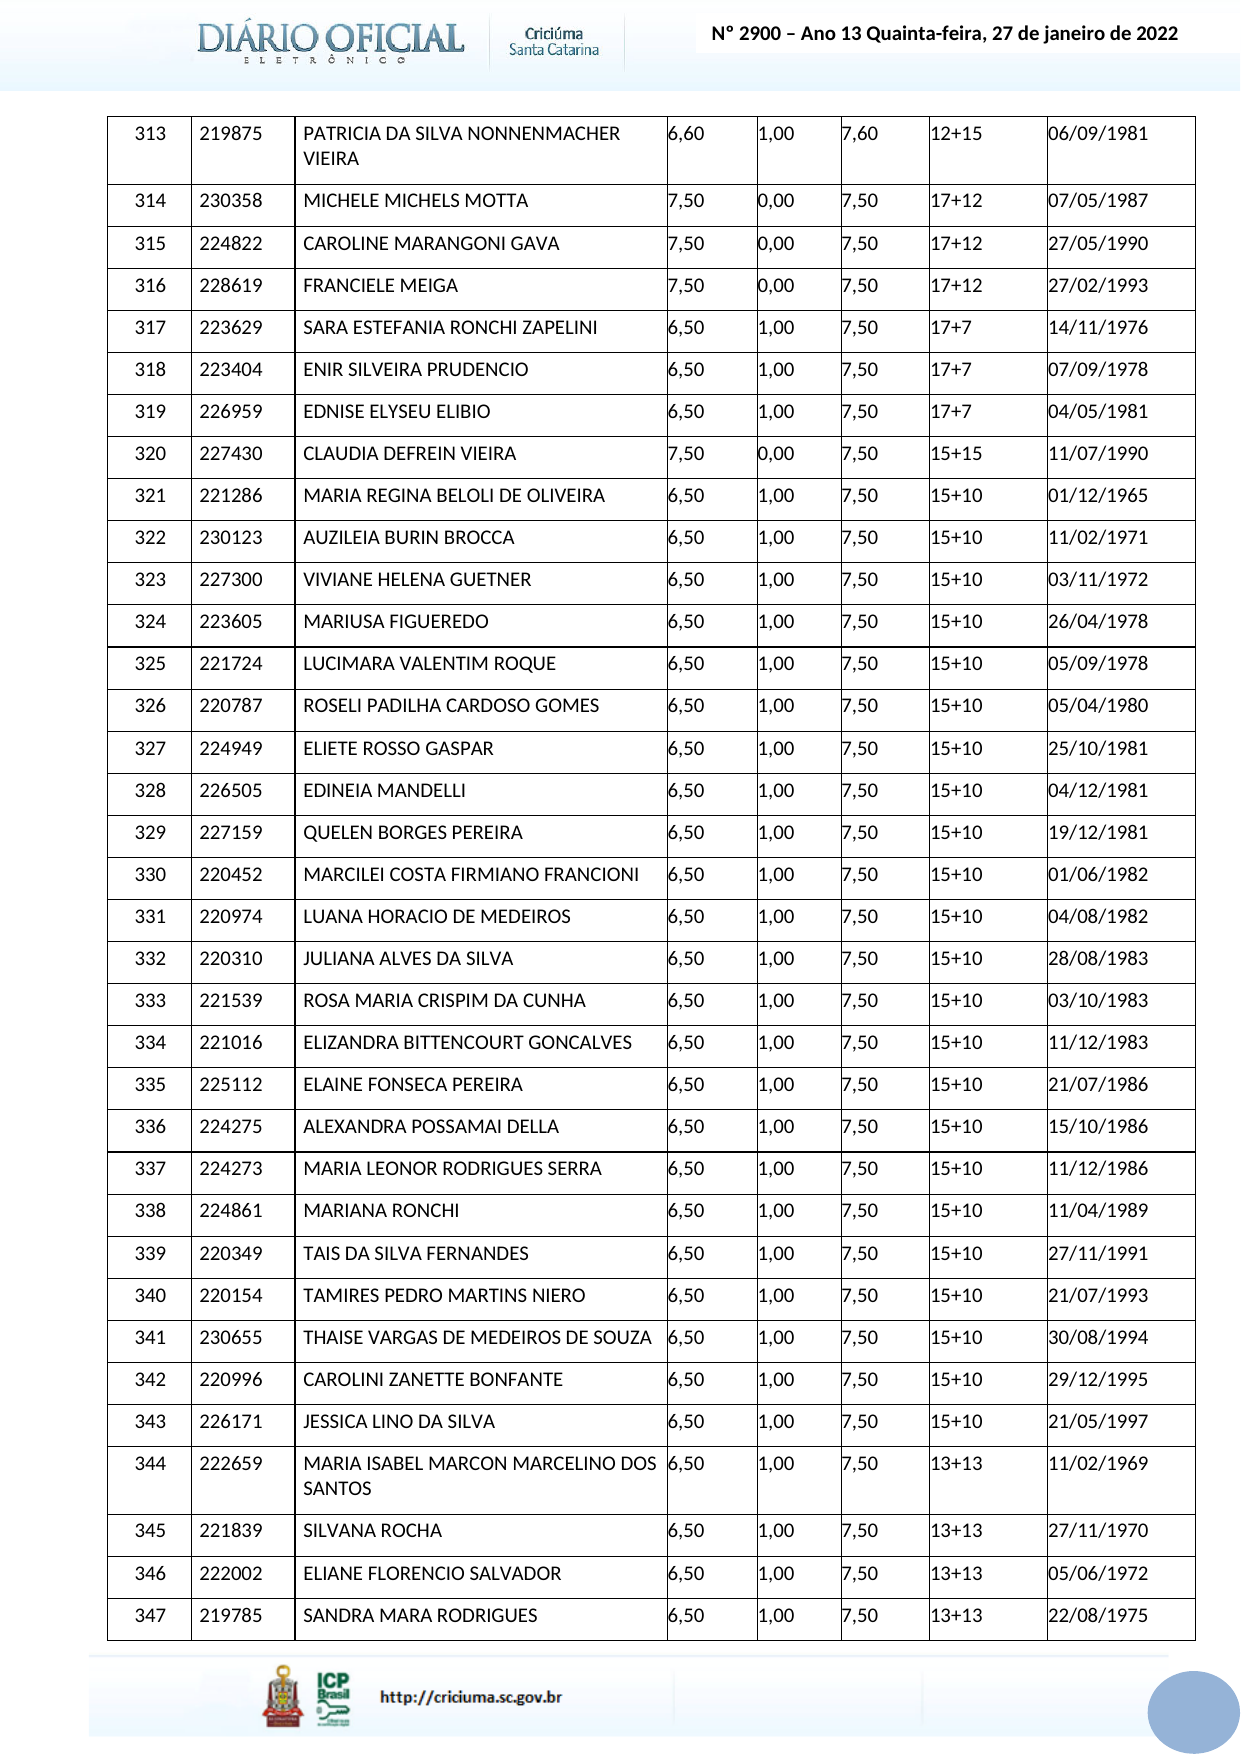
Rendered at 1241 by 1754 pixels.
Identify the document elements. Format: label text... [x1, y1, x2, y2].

table_cell 6,50 [668, 900, 757, 941]
table_cell SARA ESTEFANIA RONCHI ZAPELINI [296, 311, 667, 352]
table_cell 15+10 [930, 605, 1047, 646]
table_cell 7,50 [668, 437, 757, 478]
table_cell 6,50 [668, 648, 757, 688]
table_cell 341 [108, 1321, 191, 1362]
table_cell 7,50 [842, 816, 929, 857]
table_cell 17+7 [930, 395, 1047, 436]
table_cell FRANCIELE MEIGA [296, 269, 667, 310]
table_cell 221016 [192, 1026, 294, 1067]
table_cell 6,50 [668, 1153, 757, 1193]
table_cell 15+10 [930, 1321, 1047, 1362]
table_cell 15/10/1986 [1048, 1110, 1195, 1151]
table_cell 328 [108, 774, 191, 815]
table_cell 7,50 [842, 1026, 929, 1067]
table_cell 6,50 [668, 311, 757, 352]
table_cell 321 [108, 479, 191, 520]
table_cell 15+10 [930, 942, 1047, 983]
table_cell 343 [108, 1405, 191, 1446]
table_cell 1,00 [758, 1447, 841, 1513]
table_cell 7,50 [842, 185, 929, 226]
table_cell 7,50 [668, 269, 757, 310]
table_cell 342 [108, 1363, 191, 1404]
table_cell 334 [108, 1026, 191, 1067]
table_cell 7,50 [842, 858, 929, 899]
table_cell 13+13 [930, 1447, 1047, 1513]
table_cell 327 [108, 732, 191, 773]
table_cell 227300 [192, 563, 294, 604]
table_cell 03/10/1983 [1048, 984, 1195, 1025]
table_cell 221724 [192, 648, 294, 688]
table_cell JULIANA ALVES DA SILVA [296, 942, 667, 983]
table_cell 7,50 [842, 1363, 929, 1404]
table_cell 11/02/1971 [1048, 521, 1195, 562]
table_cell 222002 [192, 1557, 294, 1598]
table_cell 1,00 [758, 1110, 841, 1151]
table_cell 7,50 [842, 900, 929, 941]
table_cell 27/05/1990 [1048, 227, 1195, 268]
table_cell 1,00 [758, 1557, 841, 1598]
table_cell 21/05/1997 [1048, 1405, 1195, 1446]
table_cell 06/09/1981 [1048, 117, 1195, 183]
table_cell 1,00 [758, 1153, 841, 1193]
table_cell 313 [108, 117, 191, 183]
table_cell JESSICA LINO DA SILVA [296, 1405, 667, 1446]
table_cell ELIZANDRA BITTENCOURT GONCALVES [296, 1026, 667, 1067]
table_cell 6,50 [668, 942, 757, 983]
table_cell 1,00 [758, 395, 841, 436]
table_cell 1,00 [758, 1195, 841, 1236]
table_cell TAMIRES PEDRO MARTINS NIERO [296, 1279, 667, 1320]
table_cell 15+10 [930, 816, 1047, 857]
table_cell MARIANA RONCHI [296, 1195, 667, 1236]
table_cell 1,00 [758, 1068, 841, 1109]
table_cell 15+10 [930, 479, 1047, 520]
table_cell 15+15 [930, 437, 1047, 478]
table_cell ROSA MARIA CRISPIM DA CUNHA [296, 984, 667, 1025]
table_cell CAROLINE MARANGONI GAVA [296, 227, 667, 268]
table_cell 12+15 [930, 117, 1047, 183]
table_cell 0,00 [758, 437, 841, 478]
table_cell 7,50 [842, 563, 929, 604]
table_cell 1,00 [758, 816, 841, 857]
table_cell 225112 [192, 1068, 294, 1109]
table_cell 1,00 [758, 900, 841, 941]
table_cell 7,50 [842, 732, 929, 773]
table_cell 13+13 [930, 1599, 1047, 1640]
table_cell THAISE VARGAS DE MEDEIROS DE SOUZA [296, 1321, 667, 1362]
table_cell 6,50 [668, 479, 757, 520]
table_cell 11/07/1990 [1048, 437, 1195, 478]
table_cell 13+13 [930, 1557, 1047, 1598]
table_cell 1,00 [758, 732, 841, 773]
table_cell 22/08/1975 [1048, 1599, 1195, 1640]
table_cell 340 [108, 1279, 191, 1320]
table_cell AUZILEIA BURIN BROCCA [296, 521, 667, 562]
table_cell ENIR SILVEIRA PRUDENCIO [296, 353, 667, 394]
table_cell 333 [108, 984, 191, 1025]
table_cell 224861 [192, 1195, 294, 1236]
table_cell 29/12/1995 [1048, 1363, 1195, 1404]
table_cell CLAUDIA DEFREIN VIEIRA [296, 437, 667, 478]
table_cell 6,50 [668, 1515, 757, 1556]
table_cell 7,60 [842, 117, 929, 183]
table_cell 7,50 [842, 774, 929, 815]
table_cell 0,00 [758, 185, 841, 226]
table_cell 7,50 [842, 269, 929, 310]
table_cell 224822 [192, 227, 294, 268]
table_cell 6,50 [668, 1405, 757, 1446]
table_cell PATRICIA DA SILVA NONNENMACHER VIEIRA [296, 117, 667, 183]
table_cell TAIS DA SILVA FERNANDES [296, 1237, 667, 1278]
table_cell 6,50 [668, 563, 757, 604]
table_cell 223404 [192, 353, 294, 394]
table_cell 320 [108, 437, 191, 478]
table_cell 7,50 [842, 311, 929, 352]
table_cell 226505 [192, 774, 294, 815]
table_cell 6,50 [668, 1279, 757, 1320]
table_cell 6,50 [668, 690, 757, 731]
table_cell 224949 [192, 732, 294, 773]
table_cell 318 [108, 353, 191, 394]
table_cell 27/11/1970 [1048, 1515, 1195, 1556]
table_cell 27/02/1993 [1048, 269, 1195, 310]
table_cell 7,50 [842, 648, 929, 688]
table_cell 15+10 [930, 648, 1047, 688]
table_cell 1,00 [758, 1279, 841, 1320]
table_cell 11/12/1983 [1048, 1026, 1195, 1067]
table_cell 17+7 [930, 311, 1047, 352]
table_cell 7,50 [842, 1447, 929, 1513]
table_cell 11/12/1986 [1048, 1153, 1195, 1193]
table_cell 347 [108, 1599, 191, 1640]
table_cell ELAINE FONSECA PEREIRA [296, 1068, 667, 1109]
table_cell 219785 [192, 1599, 294, 1640]
table_cell MICHELE MICHELS MOTTA [296, 185, 667, 226]
table_cell 15+10 [930, 732, 1047, 773]
table_cell 11/02/1969 [1048, 1447, 1195, 1513]
table_cell 331 [108, 900, 191, 941]
table_cell 7,50 [842, 479, 929, 520]
table_cell 322 [108, 521, 191, 562]
table_cell 226171 [192, 1405, 294, 1446]
table_cell 7,50 [842, 395, 929, 436]
table_cell 316 [108, 269, 191, 310]
table_cell 344 [108, 1447, 191, 1513]
table_cell 7,50 [842, 1321, 929, 1362]
table_cell 15+10 [930, 690, 1047, 731]
table_cell 6,50 [668, 774, 757, 815]
table_cell 6,50 [668, 395, 757, 436]
table_cell 332 [108, 942, 191, 983]
table_cell 319 [108, 395, 191, 436]
table_cell 15+10 [930, 984, 1047, 1025]
table_cell 336 [108, 1110, 191, 1151]
table_cell 27/11/1991 [1048, 1237, 1195, 1278]
table_cell 6,50 [668, 1363, 757, 1404]
table_cell 17+12 [930, 227, 1047, 268]
table_cell 19/12/1981 [1048, 816, 1195, 857]
table_cell 7,50 [842, 353, 929, 394]
table_cell 1,00 [758, 1515, 841, 1556]
table_cell SILVANA ROCHA [296, 1515, 667, 1556]
table_cell 7,50 [842, 1557, 929, 1598]
table_cell 1,00 [758, 353, 841, 394]
table_cell 15+10 [930, 1068, 1047, 1109]
table_cell 1,00 [758, 479, 841, 520]
table_cell 17+12 [930, 269, 1047, 310]
table_cell 1,00 [758, 311, 841, 352]
table_cell 1,00 [758, 984, 841, 1025]
table_cell 7,50 [668, 185, 757, 226]
table_cell EDINEIA MANDELLI [296, 774, 667, 815]
table_cell ROSELI PADILHA CARDOSO GOMES [296, 690, 667, 731]
table_cell 345 [108, 1515, 191, 1556]
table_cell 7,50 [842, 1068, 929, 1109]
table_cell 227159 [192, 816, 294, 857]
table_cell 7,50 [842, 984, 929, 1025]
table_cell 6,50 [668, 1447, 757, 1513]
table_cell 05/09/1978 [1048, 648, 1195, 688]
table_cell 337 [108, 1153, 191, 1193]
table_cell 04/08/1982 [1048, 900, 1195, 941]
table_cell 325 [108, 648, 191, 688]
table_cell 6,50 [668, 1110, 757, 1151]
table_cell 28/08/1983 [1048, 942, 1195, 983]
table_cell MARIA REGINA BELOLI DE OLIVEIRA [296, 479, 667, 520]
table_cell 6,50 [668, 1195, 757, 1236]
table_cell 1,00 [758, 774, 841, 815]
table_cell 1,00 [758, 563, 841, 604]
table_cell 0,00 [758, 269, 841, 310]
table_cell ALEXANDRA POSSAMAI DELLA [296, 1110, 667, 1151]
table_cell 6,50 [668, 984, 757, 1025]
table_cell 228619 [192, 269, 294, 310]
table_cell 03/11/1972 [1048, 563, 1195, 604]
table_cell 1,00 [758, 1237, 841, 1278]
table_cell 7,50 [842, 690, 929, 731]
table_cell 7,50 [842, 437, 929, 478]
table_cell 6,50 [668, 1237, 757, 1278]
table_cell VIVIANE HELENA GUETNER [296, 563, 667, 604]
table_cell 7,50 [842, 1153, 929, 1193]
table_cell 1,00 [758, 1363, 841, 1404]
table_cell 6,50 [668, 1321, 757, 1362]
table_cell 219875 [192, 117, 294, 183]
table_cell 07/09/1978 [1048, 353, 1195, 394]
table_cell 1,00 [758, 117, 841, 183]
table_cell 30/08/1994 [1048, 1321, 1195, 1362]
table_cell MARCILEI COSTA FIRMIANO FRANCIONI [296, 858, 667, 899]
table_cell SANDRA MARA RODRIGUES [296, 1599, 667, 1640]
table_cell ELIETE ROSSO GASPAR [296, 732, 667, 773]
table_cell 220154 [192, 1279, 294, 1320]
table_cell 6,50 [668, 1026, 757, 1067]
table_cell 05/06/1972 [1048, 1557, 1195, 1598]
table_cell 220974 [192, 900, 294, 941]
table_cell 6,60 [668, 117, 757, 183]
table_cell 15+10 [930, 900, 1047, 941]
table_cell 221839 [192, 1515, 294, 1556]
table_cell 230123 [192, 521, 294, 562]
table_cell 224273 [192, 1153, 294, 1193]
table_cell 226959 [192, 395, 294, 436]
table_cell 346 [108, 1557, 191, 1598]
table_cell 7,50 [842, 521, 929, 562]
table_cell 26/04/1978 [1048, 605, 1195, 646]
table_cell LUANA HORACIO DE MEDEIROS [296, 900, 667, 941]
table_cell 15+10 [930, 1195, 1047, 1236]
table_cell 223605 [192, 605, 294, 646]
table_cell 220349 [192, 1237, 294, 1278]
table_cell 221539 [192, 984, 294, 1025]
table_cell 221286 [192, 479, 294, 520]
table_cell 335 [108, 1068, 191, 1109]
table_cell 15+10 [930, 1363, 1047, 1404]
table_cell 1,00 [758, 648, 841, 688]
table_cell 7,50 [842, 1515, 929, 1556]
table_cell 15+10 [930, 1110, 1047, 1151]
table_cell 329 [108, 816, 191, 857]
table_cell 01/06/1982 [1048, 858, 1195, 899]
table_cell 1,00 [758, 1026, 841, 1067]
table_cell 15+10 [930, 1405, 1047, 1446]
table_cell 326 [108, 690, 191, 731]
table_cell ELIANE FLORENCIO SALVADOR [296, 1557, 667, 1598]
table_cell 6,50 [668, 1068, 757, 1109]
table_cell 21/07/1986 [1048, 1068, 1195, 1109]
table_cell 1,00 [758, 1405, 841, 1446]
table_cell 220787 [192, 690, 294, 731]
table_cell 7,50 [668, 227, 757, 268]
table_cell 1,00 [758, 605, 841, 646]
table_cell 7,50 [842, 1279, 929, 1320]
table_cell 17+7 [930, 353, 1047, 394]
table_cell 224275 [192, 1110, 294, 1151]
table_cell 1,00 [758, 858, 841, 899]
table_cell 339 [108, 1237, 191, 1278]
table_cell 11/04/1989 [1048, 1195, 1195, 1236]
table_cell 15+10 [930, 858, 1047, 899]
table_cell 25/10/1981 [1048, 732, 1195, 773]
table_cell 7,50 [842, 1110, 929, 1151]
table_cell 21/07/1993 [1048, 1279, 1195, 1320]
table_cell 330 [108, 858, 191, 899]
table_cell 220310 [192, 942, 294, 983]
table_cell 222659 [192, 1447, 294, 1513]
table_cell 14/11/1976 [1048, 311, 1195, 352]
table_cell 6,50 [668, 858, 757, 899]
table_cell 7,50 [842, 1599, 929, 1640]
table_cell 324 [108, 605, 191, 646]
table_cell 1,00 [758, 942, 841, 983]
table_cell 15+10 [930, 563, 1047, 604]
table_cell 04/12/1981 [1048, 774, 1195, 815]
table_cell MARIA LEONOR RODRIGUES SERRA [296, 1153, 667, 1193]
table_cell 15+10 [930, 1026, 1047, 1067]
table_cell 13+13 [930, 1515, 1047, 1556]
table_cell 15+10 [930, 774, 1047, 815]
table_cell 323 [108, 563, 191, 604]
table_cell 15+10 [930, 521, 1047, 562]
table_cell 230655 [192, 1321, 294, 1362]
table_cell 6,50 [668, 353, 757, 394]
table_cell 338 [108, 1195, 191, 1236]
table_cell 317 [108, 311, 191, 352]
table_cell 17+12 [930, 185, 1047, 226]
table_cell 7,50 [842, 1237, 929, 1278]
table_cell 315 [108, 227, 191, 268]
table_cell 1,00 [758, 690, 841, 731]
table_cell 6,50 [668, 1557, 757, 1598]
table_cell 15+10 [930, 1237, 1047, 1278]
table_cell MARIA ISABEL MARCON MARCELINO DOS SANTOS [296, 1447, 667, 1513]
table_cell 6,50 [668, 1599, 757, 1640]
table_cell 7,50 [842, 227, 929, 268]
table_cell 7,50 [842, 1405, 929, 1446]
table_cell 1,00 [758, 1599, 841, 1640]
table_cell 6,50 [668, 605, 757, 646]
table_cell 230358 [192, 185, 294, 226]
table_cell 15+10 [930, 1153, 1047, 1193]
table_cell 7,50 [842, 942, 929, 983]
table_cell 220452 [192, 858, 294, 899]
table_cell 6,50 [668, 816, 757, 857]
table_cell LUCIMARA VALENTIM ROQUE [296, 648, 667, 688]
table_cell 0,00 [758, 227, 841, 268]
table_cell 04/05/1981 [1048, 395, 1195, 436]
table_cell 15+10 [930, 1279, 1047, 1320]
table_cell 7,50 [842, 605, 929, 646]
table_cell EDNISE ELYSEU ELIBIO [296, 395, 667, 436]
table_cell 6,50 [668, 521, 757, 562]
table_cell 1,00 [758, 1321, 841, 1362]
table_cell 05/04/1980 [1048, 690, 1195, 731]
table_cell 07/05/1987 [1048, 185, 1195, 226]
table_cell 01/12/1965 [1048, 479, 1195, 520]
table_cell MARIUSA FIGUEREDO [296, 605, 667, 646]
table_cell 220996 [192, 1363, 294, 1404]
table_cell CAROLINI ZANETTE BONFANTE [296, 1363, 667, 1404]
table_cell 223629 [192, 311, 294, 352]
table_cell 7,50 [842, 1195, 929, 1236]
table_cell 1,00 [758, 521, 841, 562]
table_cell 6,50 [668, 732, 757, 773]
table_cell QUELEN BORGES PEREIRA [296, 816, 667, 857]
table_cell 314 [108, 185, 191, 226]
table_cell 227430 [192, 437, 294, 478]
